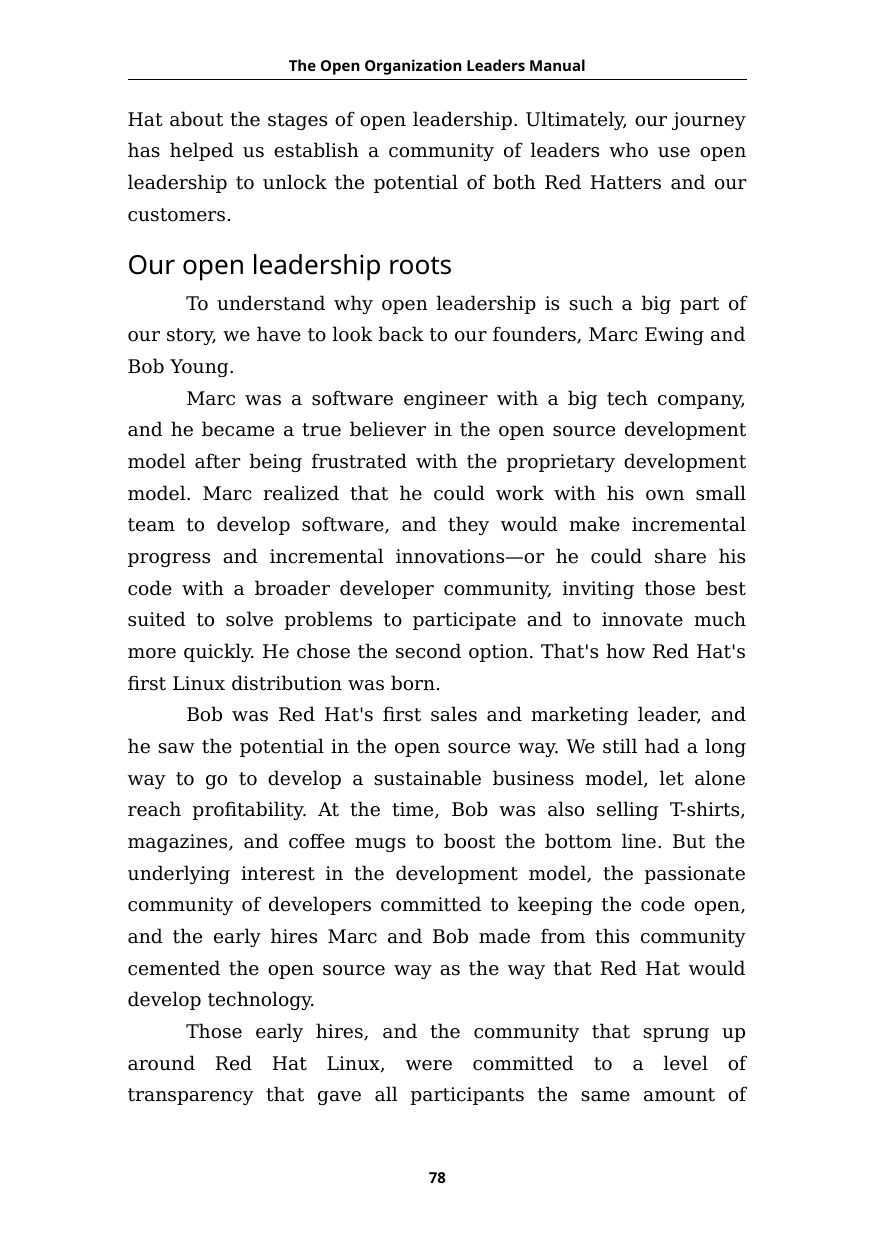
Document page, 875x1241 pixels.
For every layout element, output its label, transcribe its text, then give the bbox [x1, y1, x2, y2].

text Marc was a software engineer with a big tech company, and he became a true believer in the open source development model after being frustrated with the proprietary development model. Marc realized that he could work with his own small team to develop software, and they would make incremental progress and incremental innovations—or he could share his code with a broader developer community, inviting those best suited to solve problems to participate and to innovate much more quickly. He chose the second option. That's how Red Hat's first Linux distribution was born. [127, 388, 747, 694]
text Bob was Red Hat's first sales and marketing leader, and he saw the potential in the open source way. We still had a long way to go to develop a sustainable business model, let alone reach profitability. At the time, Bob was also selling T-shirts, magazines, and coffee mugs to boost the bottom line. But the underlying interest in the development model, the passionate community of developers committed to keeping the code open, and the early hires Marc and Bob made from this community cemented the open source way as the way that Red Hat would develop technology. [127, 704, 747, 1011]
text Those early hires, and the community that sprung up around Red Hat Linux, were committed to a level of transparency that gave all participants the same amount of [127, 1021, 747, 1106]
text To understand why open leadership is such a big part of our story, we have to look back to our founders, Marc Ewing and Bob Young. [127, 293, 747, 378]
subtitle Our open leadership roots [127, 250, 747, 281]
text Hat about the stages of open leadership. Ultimately, our journey has helped us establish a community of leaders who use open leadership to unlock the potential of both Red Hatters and our customers. [127, 109, 747, 226]
